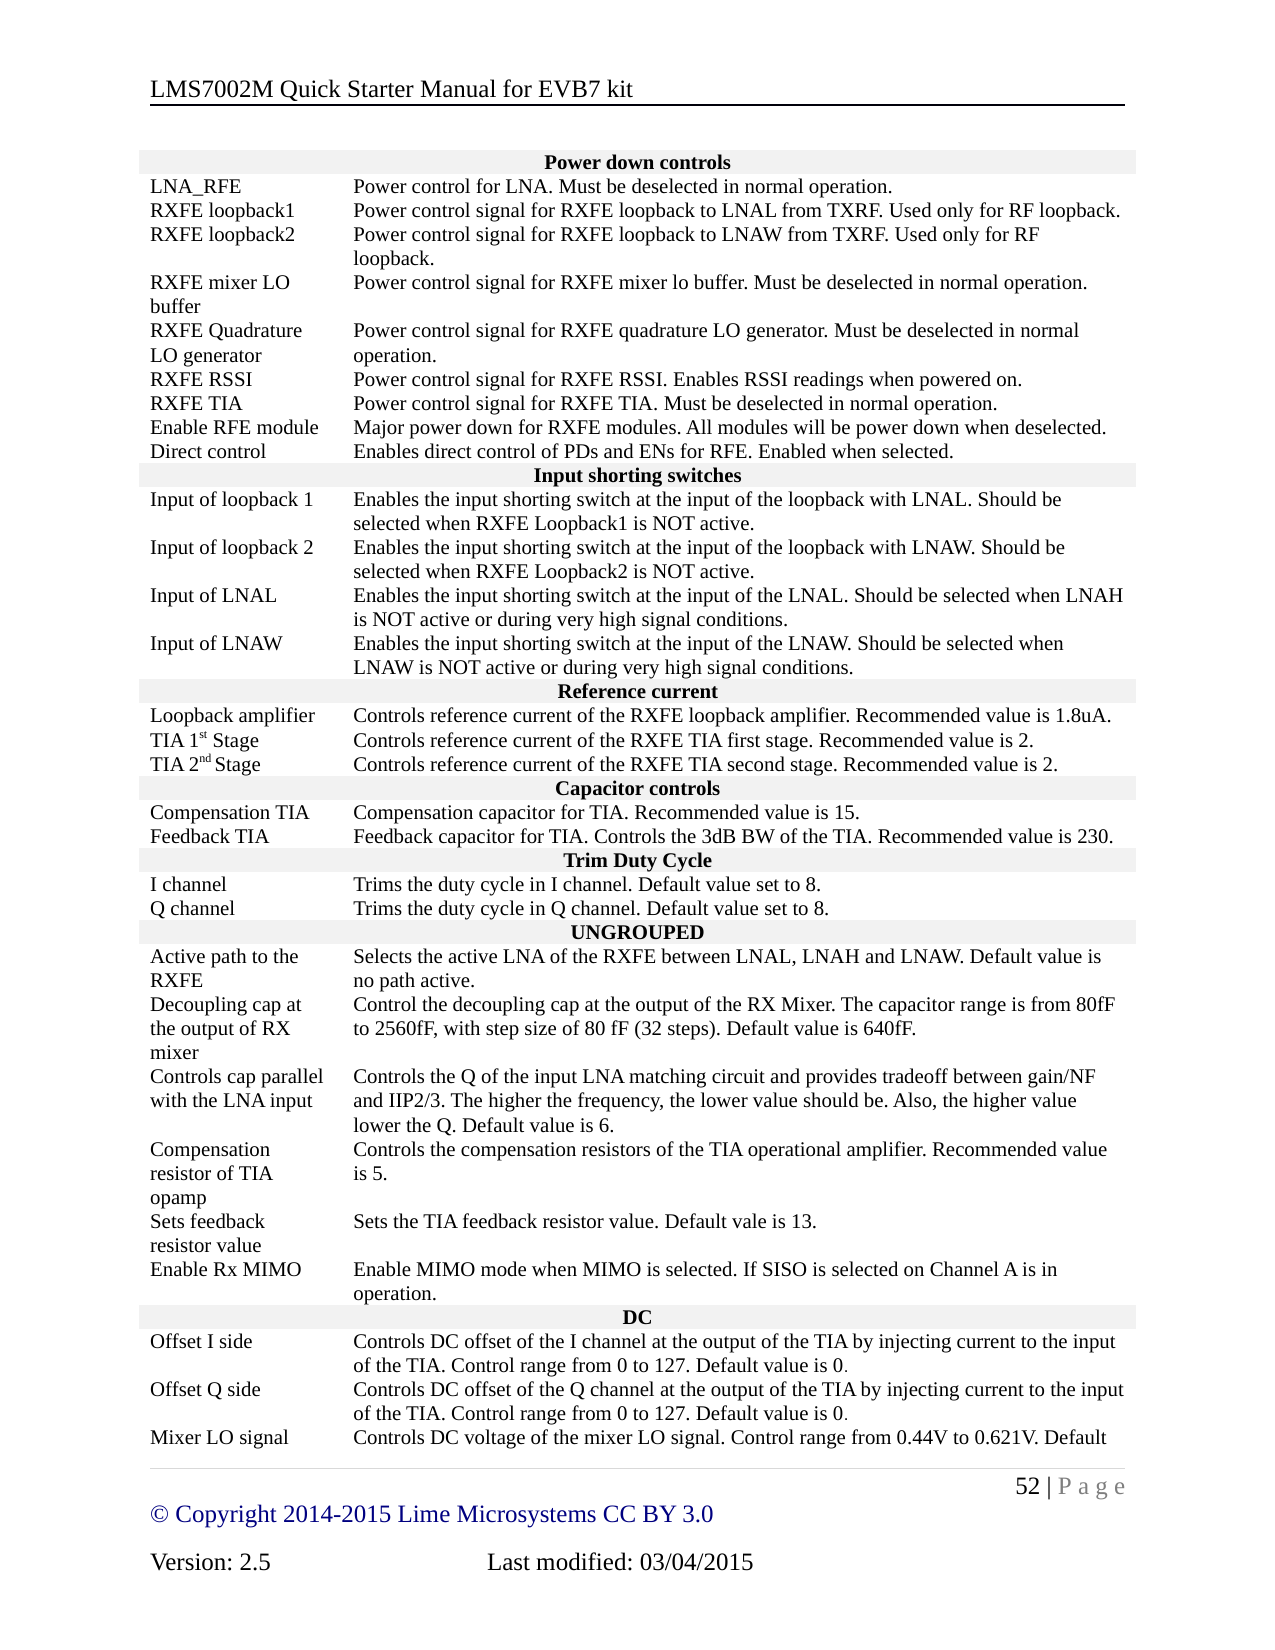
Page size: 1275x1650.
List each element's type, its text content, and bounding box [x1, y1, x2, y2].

table_cell Power control signal for RXFE RSSI. Enables RSSI readings when powered on. [342, 367, 1136, 391]
table_cell I channel [139, 872, 342, 896]
table_cell RXFE loopback2 [139, 222, 342, 270]
table_cell Mixer LO signal [139, 1425, 342, 1449]
table_cell Controls reference current of the RXFE TIA second stage. Recommended value is 2. [342, 752, 1136, 776]
table_cell RXFE RSSI [139, 367, 342, 391]
table_cell Input shorting switches [139, 463, 1136, 487]
table_cell Trims the duty cycle in Q channel. Default value set to 8. [342, 896, 1136, 920]
table_cell Controls DC voltage of the mixer LO signal. Control range from 0.44V to 0.621V. Default [342, 1425, 1136, 1449]
table_cell Power control signal for RXFE TIA. Must be deselected in normal operation. [342, 391, 1136, 415]
table_cell DC [139, 1305, 1136, 1329]
table_cell Controls reference current of the RXFE TIA first stage. Recommended value is 2. [342, 728, 1136, 752]
table_cell Compensation capacitor for TIA. Recommended value is 15. [342, 800, 1136, 824]
table_cell Offset Q side [139, 1377, 342, 1425]
table_cell Enable Rx MIMO [139, 1257, 342, 1305]
table_cell Active path to the RXFE [139, 944, 342, 992]
table_cell Power control signal for RXFE loopback to LNAW from TXRF. Used only for RF loopback. [342, 222, 1136, 270]
table_cell Direct control [139, 439, 342, 463]
table_cell Power control signal for RXFE mixer lo buffer. Must be deselected in normal operation. [342, 270, 1136, 318]
table_cell Enables the input shorting switch at the input of the LNAL. Should be selected when LNAH is NOT active or during very high signal conditions. [342, 583, 1136, 631]
table_cell Compensation TIA [139, 800, 342, 824]
table_cell Controls DC offset of the Q channel at the output of the TIA by injecting current to the input of the TIA. Control range from 0 to 127. Default value is 0. [342, 1377, 1136, 1425]
table_cell RXFE Quadrature LO generator [139, 319, 342, 367]
table_cell Input of loopback 1 [139, 487, 342, 535]
table_cell Power control signal for RXFE quadrature LO generator. Must be deselected in normal operation. [342, 319, 1136, 367]
table_cell Compensation resistor of TIA opamp [139, 1137, 342, 1209]
table_cell Enables direct control of PDs and ENs for RFE. Enabled when selected. [342, 439, 1136, 463]
table_cell Input of LNAW [139, 631, 342, 679]
table_cell LNA_RFE [139, 174, 342, 198]
table_cell Enables the input shorting switch at the input of the LNAW. Should be selected when LNAW is NOT active or during very high signal conditions. [342, 631, 1136, 679]
table_cell RXFE loopback1 [139, 198, 342, 222]
table_cell Power control signal for RXFE loopback to LNAL from TXRF. Used only for RF loopback. [342, 198, 1136, 222]
table_cell Enable MIMO mode when MIMO is selected. If SISO is selected on Channel A is in operation. [342, 1257, 1136, 1305]
table_cell TIA 1st Stage [139, 728, 342, 752]
table_cell Offset I side [139, 1329, 342, 1377]
table_cell Power down controls [139, 150, 1136, 174]
table_cell Controls DC offset of the I channel at the output of the TIA by injecting current to the input of the TIA. Control range from 0 to 127. Default value is 0. [342, 1329, 1136, 1377]
table_cell Selects the active LNA of the RXFE between LNAL, LNAH and LNAW. Default value is no path active. [342, 944, 1136, 992]
table_cell Feedback capacitor for TIA. Controls the 3dB BW of the TIA. Recommended value is 230. [342, 824, 1136, 848]
table_cell Q channel [139, 896, 342, 920]
table_cell Enables the input shorting switch at the input of the loopback with LNAW. Should be selected when RXFE Loopback2 is NOT active. [342, 535, 1136, 583]
table_cell TIA 2nd Stage [139, 752, 342, 776]
table_cell RXFE mixer LO buffer [139, 270, 342, 318]
table_cell Major power down for RXFE modules. All modules will be power down when deselected. [342, 415, 1136, 439]
table_cell Feedback TIA [139, 824, 342, 848]
table_cell Sets feedback resistor value [139, 1209, 342, 1257]
table_cell Reference current [139, 679, 1136, 703]
table_cell Controls reference current of the RXFE loopback amplifier. Recommended value is 1.8uA. [342, 704, 1136, 727]
table_cell Controls cap parallel with the LNA input [139, 1064, 342, 1137]
table_cell Decoupling cap at the output of RX mixer [139, 992, 342, 1064]
table_cell Enables the input shorting switch at the input of the loopback with LNAL. Should be selected when RXFE Loopback1 is NOT active. [342, 487, 1136, 535]
table_cell Controls the compensation resistors of the TIA operational amplifier. Recommended value is 5. [342, 1137, 1136, 1209]
table_cell Trims the duty cycle in I channel. Default value set to 8. [342, 872, 1136, 896]
table_cell Control the decoupling cap at the output of the RX Mixer. The capacitor range is from 80fF to 2560fF, with step size of 80 fF (32 steps). Default value is 640fF. [342, 992, 1136, 1064]
table_cell Controls the Q of the input LNA matching circuit and provides tradeoff between gain/NF and IIP2/3. The higher the frequency, the lower value should be. Also, the higher value lower the Q. Default value is 6. [342, 1064, 1136, 1137]
table_cell Input of LNAL [139, 583, 342, 631]
table_cell Input of loopback 2 [139, 535, 342, 583]
table_cell RXFE TIA [139, 391, 342, 415]
table_cell Trim Duty Cycle [139, 848, 1136, 872]
table_cell Enable RFE module [139, 415, 342, 439]
table_cell Loopback amplifier [139, 704, 342, 727]
table_cell Capacitor controls [139, 776, 1136, 800]
table_cell UNGROUPED [139, 920, 1136, 944]
table_cell Power control for LNA. Must be deselected in normal operation. [342, 174, 1136, 198]
table_cell Sets the TIA feedback resistor value. Default vale is 13. [342, 1209, 1136, 1257]
